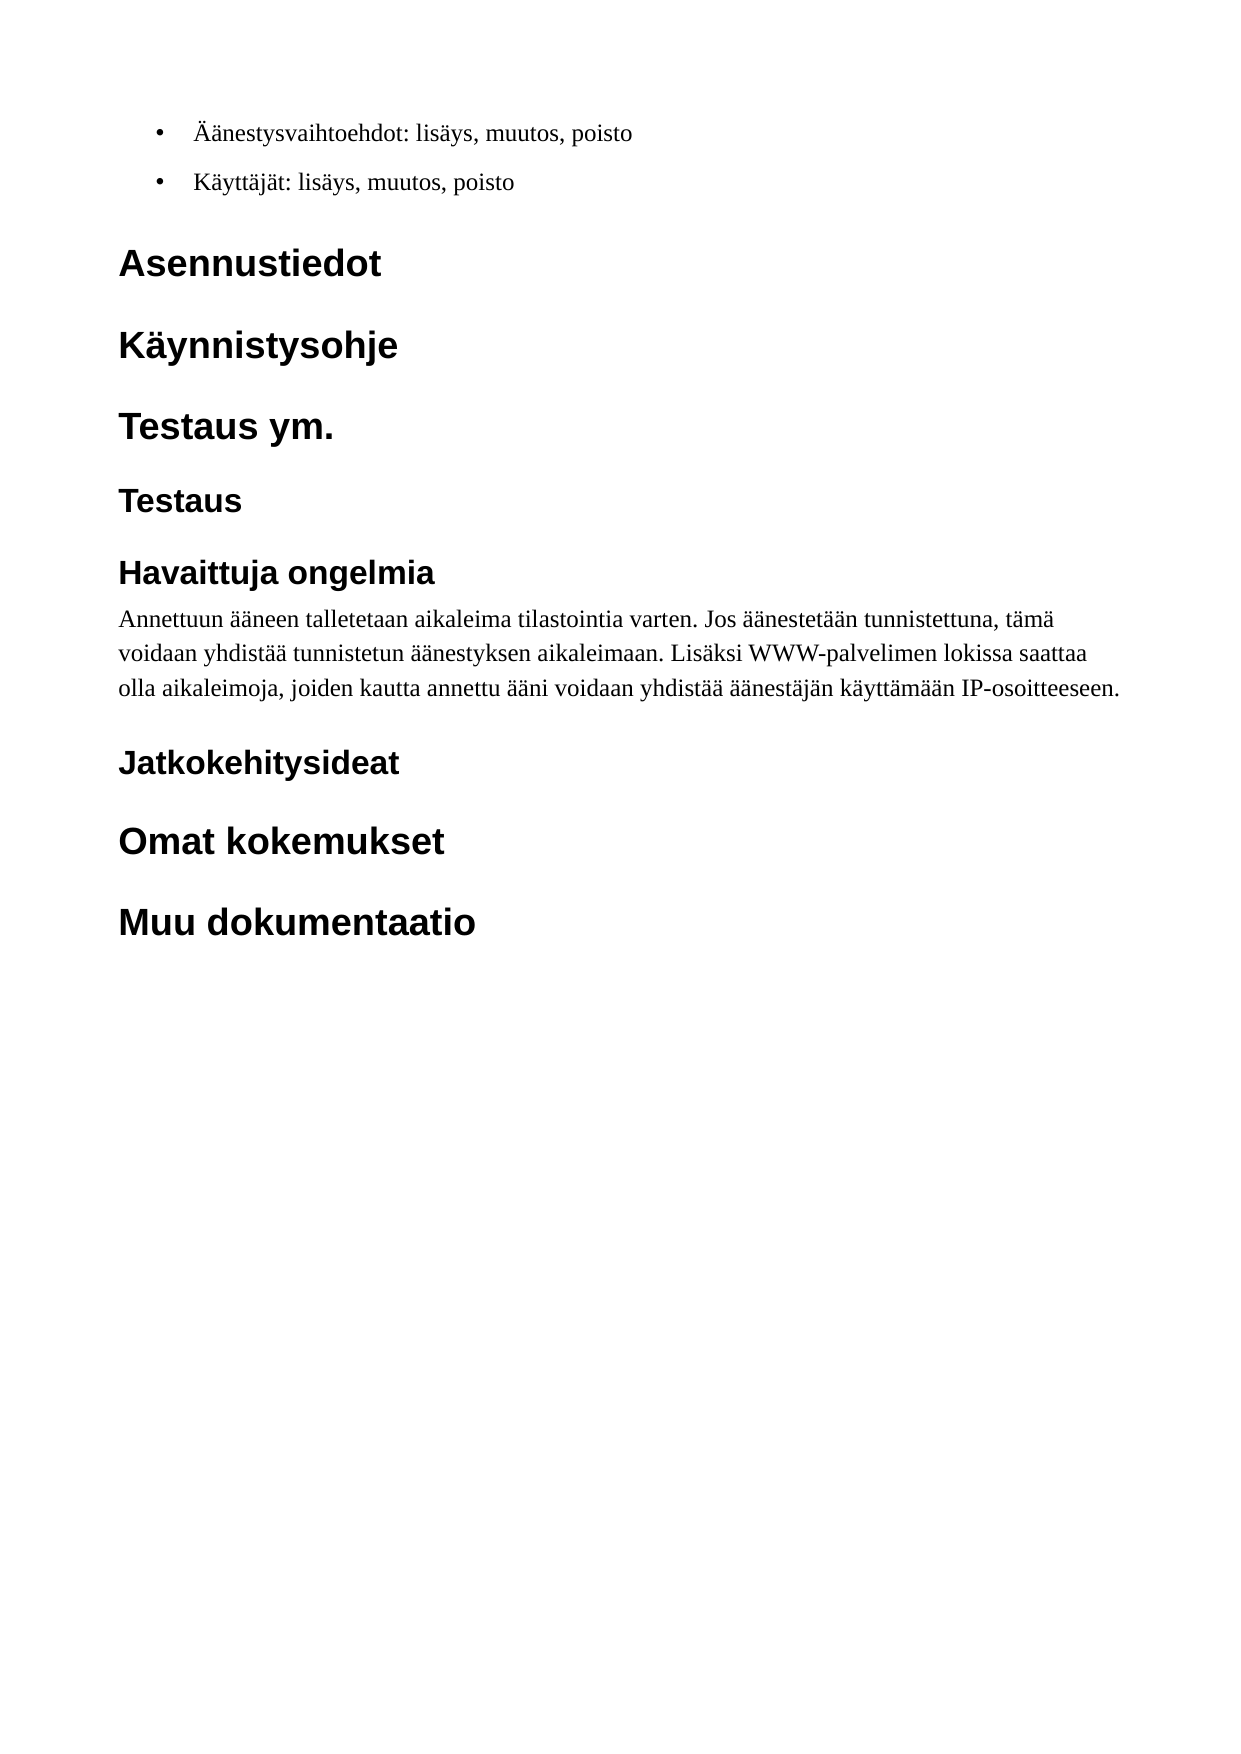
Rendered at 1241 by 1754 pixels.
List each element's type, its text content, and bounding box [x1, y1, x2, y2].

list Käyttäjät: lisäys, muutos, poisto [156, 167, 1122, 196]
text Annettuun ääneen talletetaan aikaleima tilastointia varten. Jos äänestetään tunnistettuna, tämä voidaan yhdistää tunnistetun äänestyksen aikaleimaan. Lisäksi WWW-palvelimen lokissa saattaa olla aikaleimoja, joiden kautta annettu ääni voidaan yhdistää äänestäjän käyttämään IP-osoitteeseen. [118, 604, 1122, 701]
subtitle Muu dokumentaatio [118, 900, 1122, 943]
subtitle Jatkokehitysideat [118, 742, 1122, 781]
subtitle Asennustiedot [118, 241, 1122, 285]
subtitle Testaus [118, 481, 1122, 519]
list Äänestysvaihtoehdot: lisäys, muutos, poisto [156, 118, 1122, 147]
subtitle Omat kokemukset [118, 819, 1122, 862]
subtitle Käynnistysohje [118, 322, 1122, 366]
subtitle Havaittuja ongelmia [118, 552, 1122, 591]
subtitle Testaus ym. [118, 403, 1122, 447]
